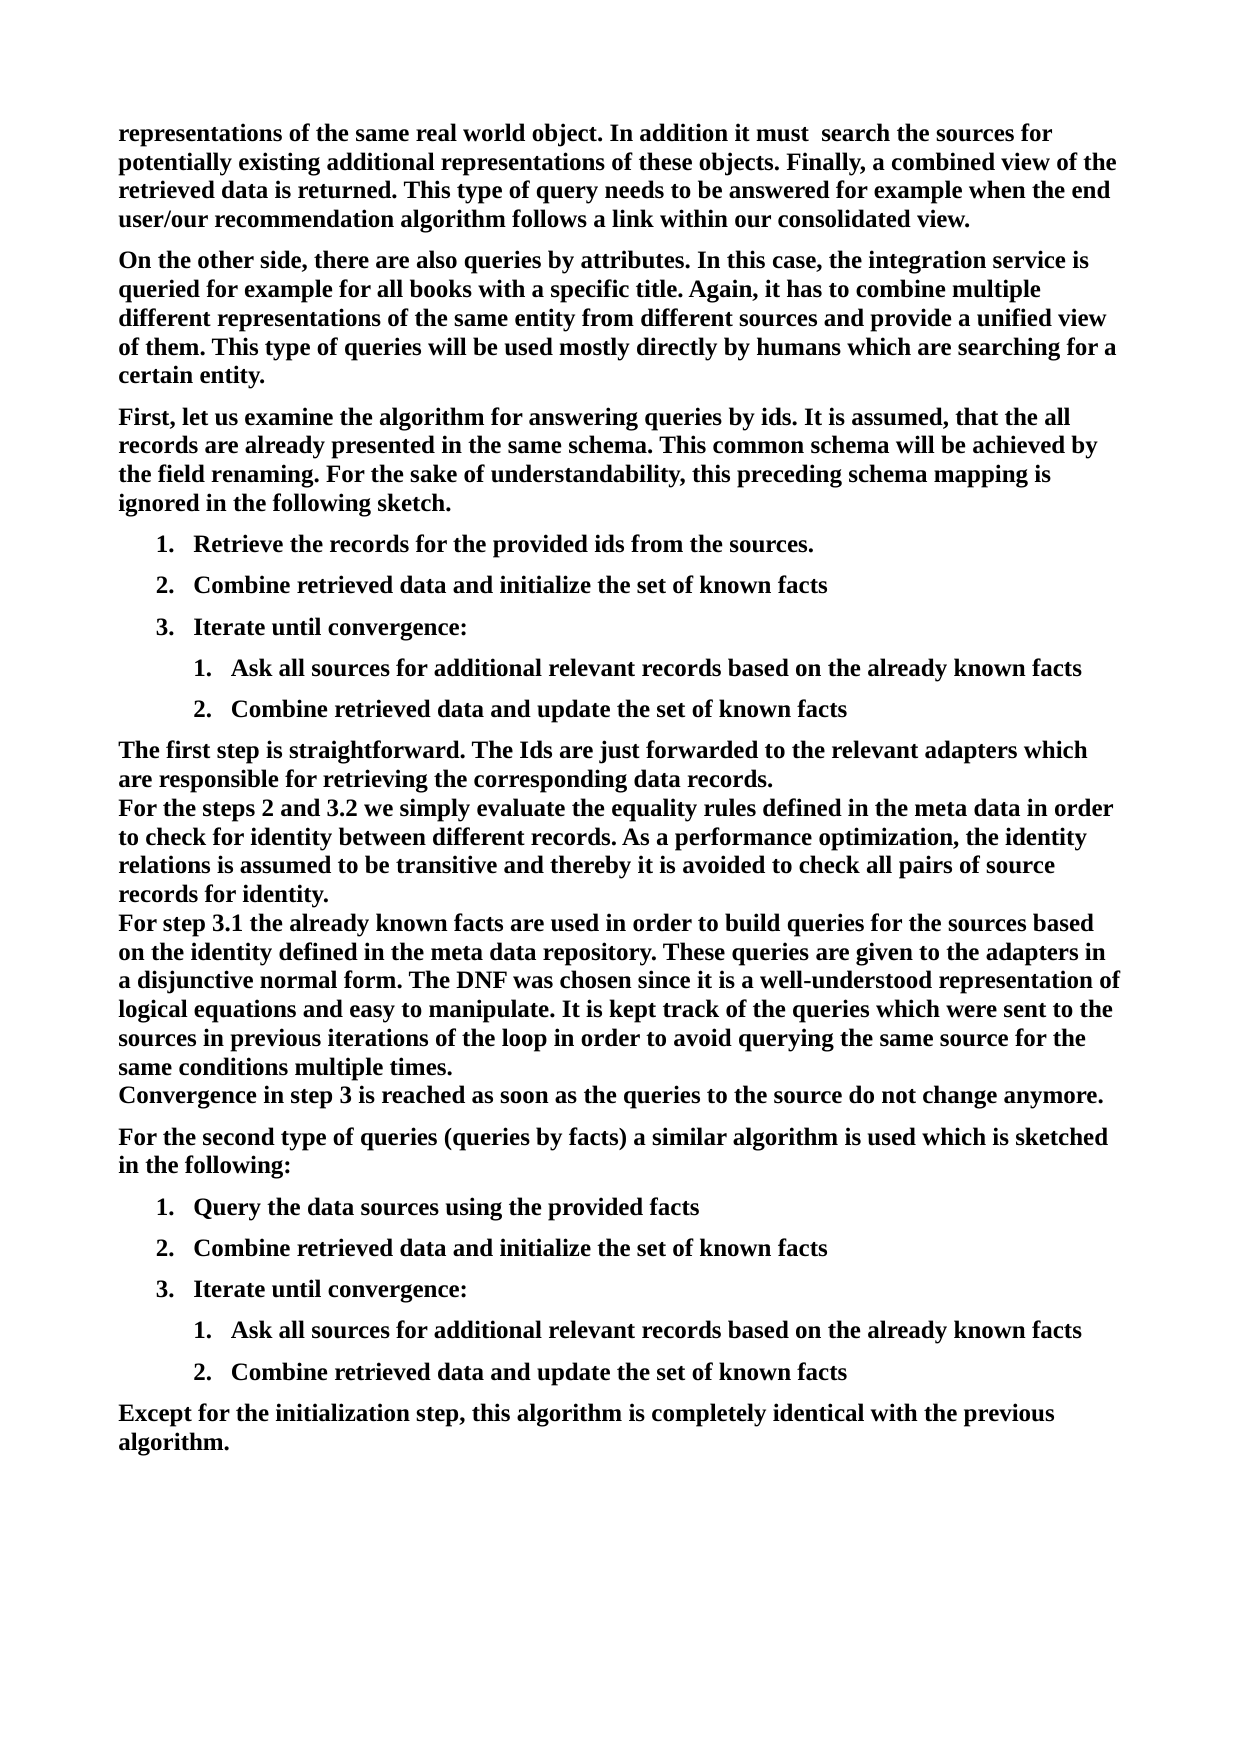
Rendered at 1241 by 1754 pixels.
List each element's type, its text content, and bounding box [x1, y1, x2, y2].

list Ask all sources for additional relevant records based on the already known facts [193, 1316, 1122, 1344]
list Combine retrieved data and update the set of known facts [193, 694, 1122, 723]
list Retrieve the records for the provided ids from the sources. [156, 529, 1122, 558]
text For the second type of queries (queries by facts) a similar algorithm is used which is sketched in the following: [118, 1122, 1122, 1179]
text representations of the same real world object. In addition it must search the sources for potentially existing additional representations of these objects. Finally, a combined view of the retrieved data is returned. This type of query needs to be answered for example when the end user/our recommendation algorithm follows a link within our consolidated view. [118, 118, 1122, 233]
list Iterate until convergence: [156, 612, 1122, 641]
text On the other side, there are also queries by attributes. In this case, the integration service is queried for example for all books with a specific title. Again, it has to combine multiple different representations of the same entity from different sources and provide a unified view of them. This type of queries will be used mostly directly by humans which are searching for a certain entity. [118, 246, 1122, 389]
list Query the data sources using the provided facts [156, 1192, 1122, 1221]
list Combine retrieved data and update the set of known facts [193, 1357, 1122, 1386]
text First, let us examine the algorithm for answering queries by ids. It is assumed, that the all records are already presented in the same schema. This common schema will be achieved by the field renaming. For the sake of understandability, this preceding schema mapping is ignored in the following sketch. [118, 402, 1122, 517]
text The first step is straightforward. The Ids are just forwarded to the relevant adapters which are responsible for retrieving the corresponding data records. For the steps 2 and 3.2 we simply evaluate the equality rules defined in the meta data in order to check for identity between different records. As a performance optimization, the identity relations is assumed to be transitive and thereby it is avoided to check all pairs of source records for identity. For step 3.1 the already known facts are used in order to build queries for the sources based on the identity defined in the meta data repository. These queries are given to the adapters in a disjunctive normal form. The DNF was chosen since it is a well-understood representation of logical equations and easy to manipulate. It is kept track of the queries which were sent to the sources in previous iterations of the loop in order to avoid querying the same source for the same conditions multiple times. Convergence in step 3 is reached as soon as the queries to the source do not change anymore. [118, 736, 1122, 1109]
list Ask all sources for additional relevant records based on the already known facts [193, 653, 1122, 682]
list Combine retrieved data and initialize the set of known facts [156, 1233, 1122, 1262]
text Except for the initialization step, this algorithm is completely identical with the previous algorithm. [118, 1398, 1122, 1456]
list Combine retrieved data and initialize the set of known facts [156, 571, 1122, 599]
list Iterate until convergence: [156, 1274, 1122, 1303]
